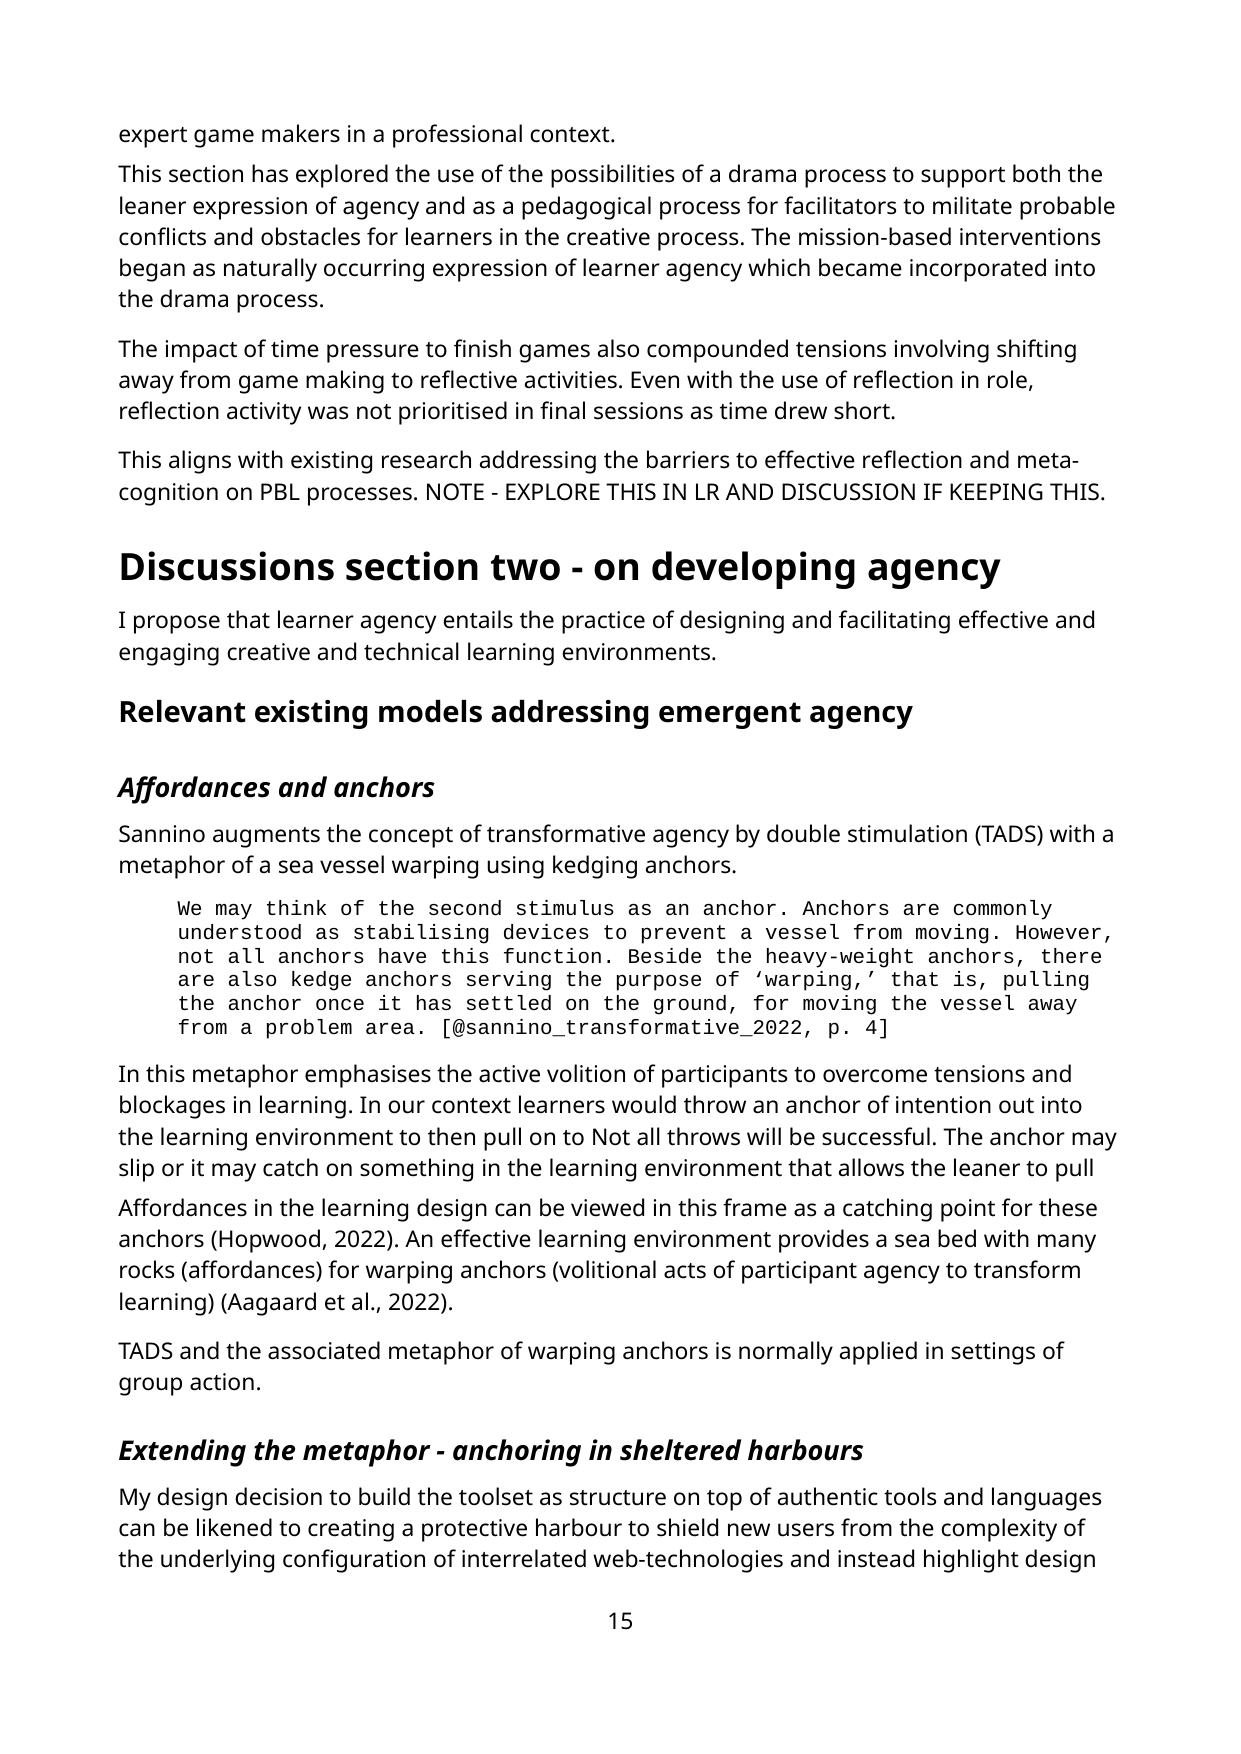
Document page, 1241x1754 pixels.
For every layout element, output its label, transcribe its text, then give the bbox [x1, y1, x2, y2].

text Affordances in the learning design can be viewed in this frame as a catching point for these anchors (Hopwood, 2022). An effective learning environment provides a sea bed with many rocks (affordances) for warping anchors (volitional acts of participant agency to transform learning) (Aagaard et al., 2022). [118, 1192, 1122, 1317]
text We may think of the second stimulus as an anchor. Anchors are commonly understood as stabilising devices to prevent a vessel from moving. However, not all anchors have this function. Beside the heavy-weight anchors, there are also kedge anchors serving the purpose of ‘warping,’ that is, pulling the anchor once it has settled on the ground, for moving the vessel away from a problem area. [@sannino_transformative_2022, p. 4] [177, 898, 1122, 1040]
subtitle Affordances and anchors [118, 769, 1122, 806]
text I propose that learner agency entails the practice of designing and facilitating effective and engaging creative and technical learning environments. [118, 604, 1122, 667]
text My design decision to build the toolset as structure on top of authentic tools and languages can be likened to creating a protective harbour to shield new users from the complexity of the underlying configuration of interrelated web-technologies and instead highlight design [118, 1481, 1122, 1574]
text This aligns with existing research addressing the barriers to effective reflection and meta-cognition on PBL processes. NOTE - EXPLORE THIS IN LR AND DISCUSSION IF KEEPING THIS. [118, 444, 1122, 507]
text In this metaphor emphasises the active volition of participants to overcome tensions and blockages in learning. In our context learners would throw an anchor of intention out into the learning environment to then pull on to Not all throws will be successful. The anchor may slip or it may catch on something in the learning environment that allows the leaner to pull [118, 1058, 1122, 1183]
subtitle Extending the metaphor - anchoring in sheltered harbours [118, 1431, 1122, 1468]
text Sannino augments the concept of transformative agency by double stimulation (TADS) with a metaphor of a sea vessel warping using kedging anchors. [118, 818, 1122, 881]
text The impact of time pressure to finish games also compounded tensions involving shifting away from game making to reflective activities. Even with the use of reflection in role, reflection activity was not prioritised in final sessions as time drew short. [118, 332, 1122, 426]
text This section has explored the use of the possibilities of a drama process to support both the leaner expression of agency and as a pedagogical process for facilitators to militate probable conflicts and obstacles for learners in the creative process. The mission-based interventions began as naturally occurring expression of learner agency which became incorporated into the drama process. [118, 158, 1122, 314]
subtitle Discussions section two - on developing agency [118, 541, 1122, 592]
text expert game makers in a professional context. [118, 118, 1122, 149]
text TADS and the associated metaphor of warping anchors is normally applied in settings of group action. [118, 1335, 1122, 1397]
subtitle Relevant existing models addressing emergent agency [118, 692, 1122, 731]
